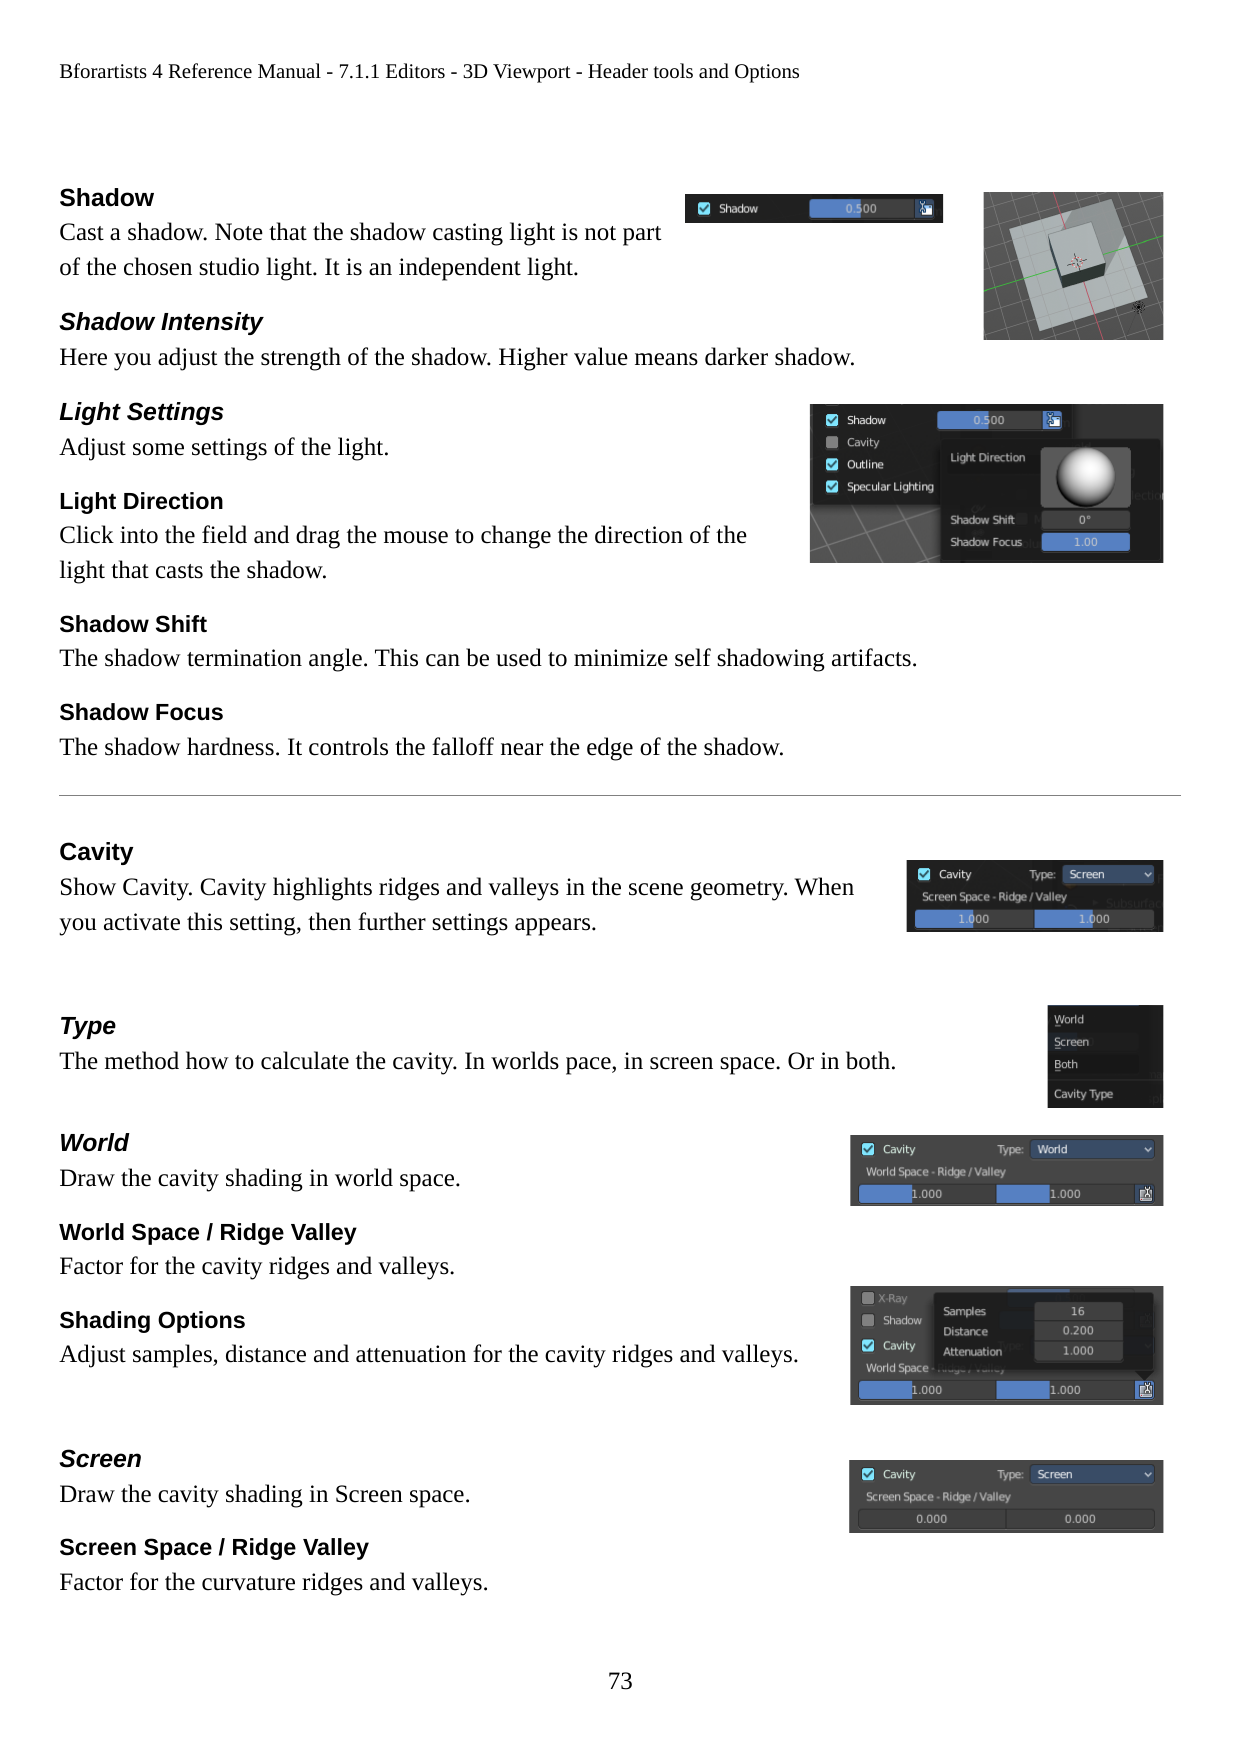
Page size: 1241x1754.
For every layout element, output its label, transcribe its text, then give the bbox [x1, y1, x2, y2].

text The method how to calculate the cavity. In worlds pace, in screen space. Or in both. [59, 1046, 1047, 1074]
text Adjust some settings of the light. [59, 432, 809, 461]
text Factor for the cavity ridges and valleys. [59, 1251, 1181, 1280]
subtitle Shadow Shift [59, 610, 1181, 637]
subtitle World [59, 1128, 1181, 1157]
subtitle [1164, 487, 1181, 514]
subtitle Shading Options [59, 1306, 850, 1333]
text The shadow termination angle. This can be used to minimize self shadowing artifacts. [59, 643, 1181, 672]
text Cast a shadow. Note that the shadow casting light is not part of the chosen studio light. It is an independent light. [59, 217, 983, 281]
subtitle Screen Space / Ridge Valley [59, 1534, 1181, 1561]
subtitle Type [59, 1011, 1047, 1039]
picture [850, 1286, 1164, 1405]
text Draw the cavity shading in world space. [59, 1163, 850, 1192]
subtitle World Space / Ridge Valley [59, 1218, 1181, 1245]
subtitle Shadow Focus [59, 698, 1181, 725]
picture [809, 404, 1164, 563]
picture [850, 1135, 1164, 1206]
text Factor for the curvature ridges and valleys. [59, 1567, 1181, 1596]
subtitle Cavity [59, 837, 1181, 866]
text The shadow hardness. It controls the falloff near the edge of the shadow. [59, 732, 1181, 760]
picture [906, 860, 1164, 932]
subtitle Shadow [59, 183, 1181, 211]
subtitle Shadow Intensity [59, 307, 983, 336]
picture [849, 1460, 1164, 1533]
subtitle Screen [59, 1444, 1181, 1472]
text Click into the field and drag the mouse to change the direction of the light that casts the shadow. [59, 520, 1181, 584]
subtitle Light Direction [59, 487, 809, 514]
subtitle Light Settings [59, 397, 1181, 426]
text Show Cavity. Cavity highlights ridges and valleys in the scene geometry. When you activate this setting, then further settings appears. [59, 872, 1181, 935]
subtitle [1164, 1306, 1181, 1333]
text Adjust samples, distance and attenuation for the cavity ridges and valleys. [59, 1339, 850, 1368]
subtitle [1164, 1011, 1181, 1039]
picture [983, 192, 1164, 340]
picture [1047, 1005, 1164, 1108]
picture [685, 194, 944, 223]
subtitle [1164, 307, 1181, 336]
text Here you adjust the strength of the shadow. Higher value means darker shadow. [59, 342, 1181, 371]
text Draw the cavity shading in Screen space. [59, 1479, 849, 1507]
